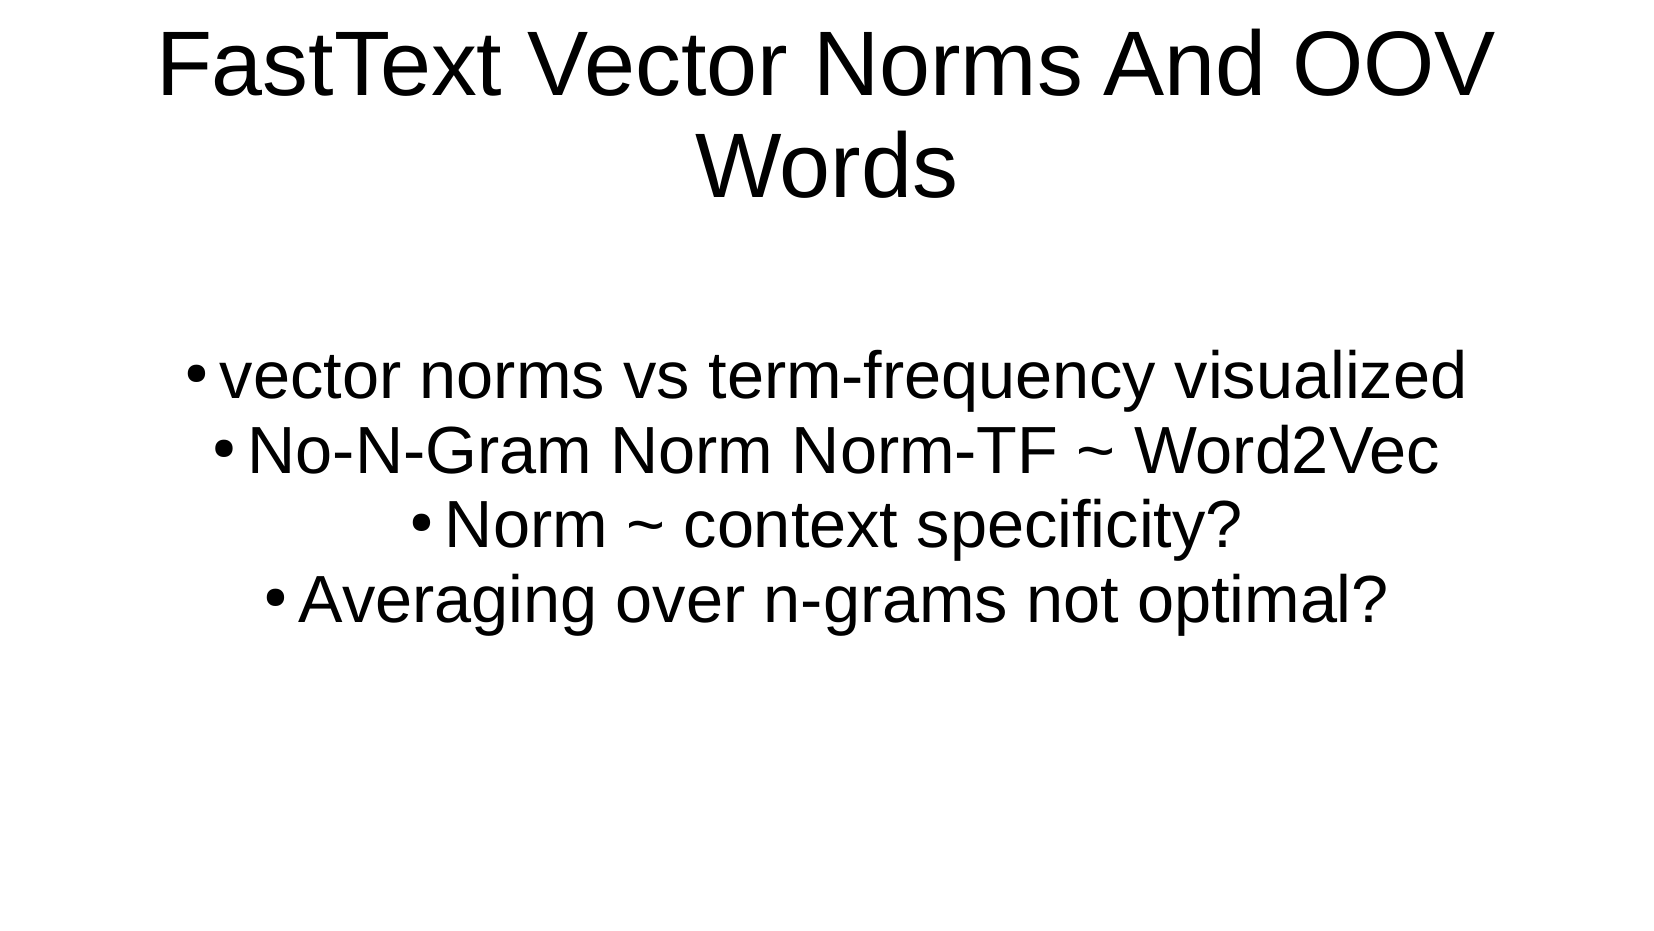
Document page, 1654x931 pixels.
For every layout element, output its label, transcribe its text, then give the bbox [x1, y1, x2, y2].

title FastText Vector Norms And OOV Words [82, 12, 1571, 217]
subtitle vector norms vs term-frequency visualized No-N-Gram Norm Norm-TF ~ Word2Vec Norm ~ context specificity? Averaging over n-grams not optimal? [82, 217, 1571, 758]
